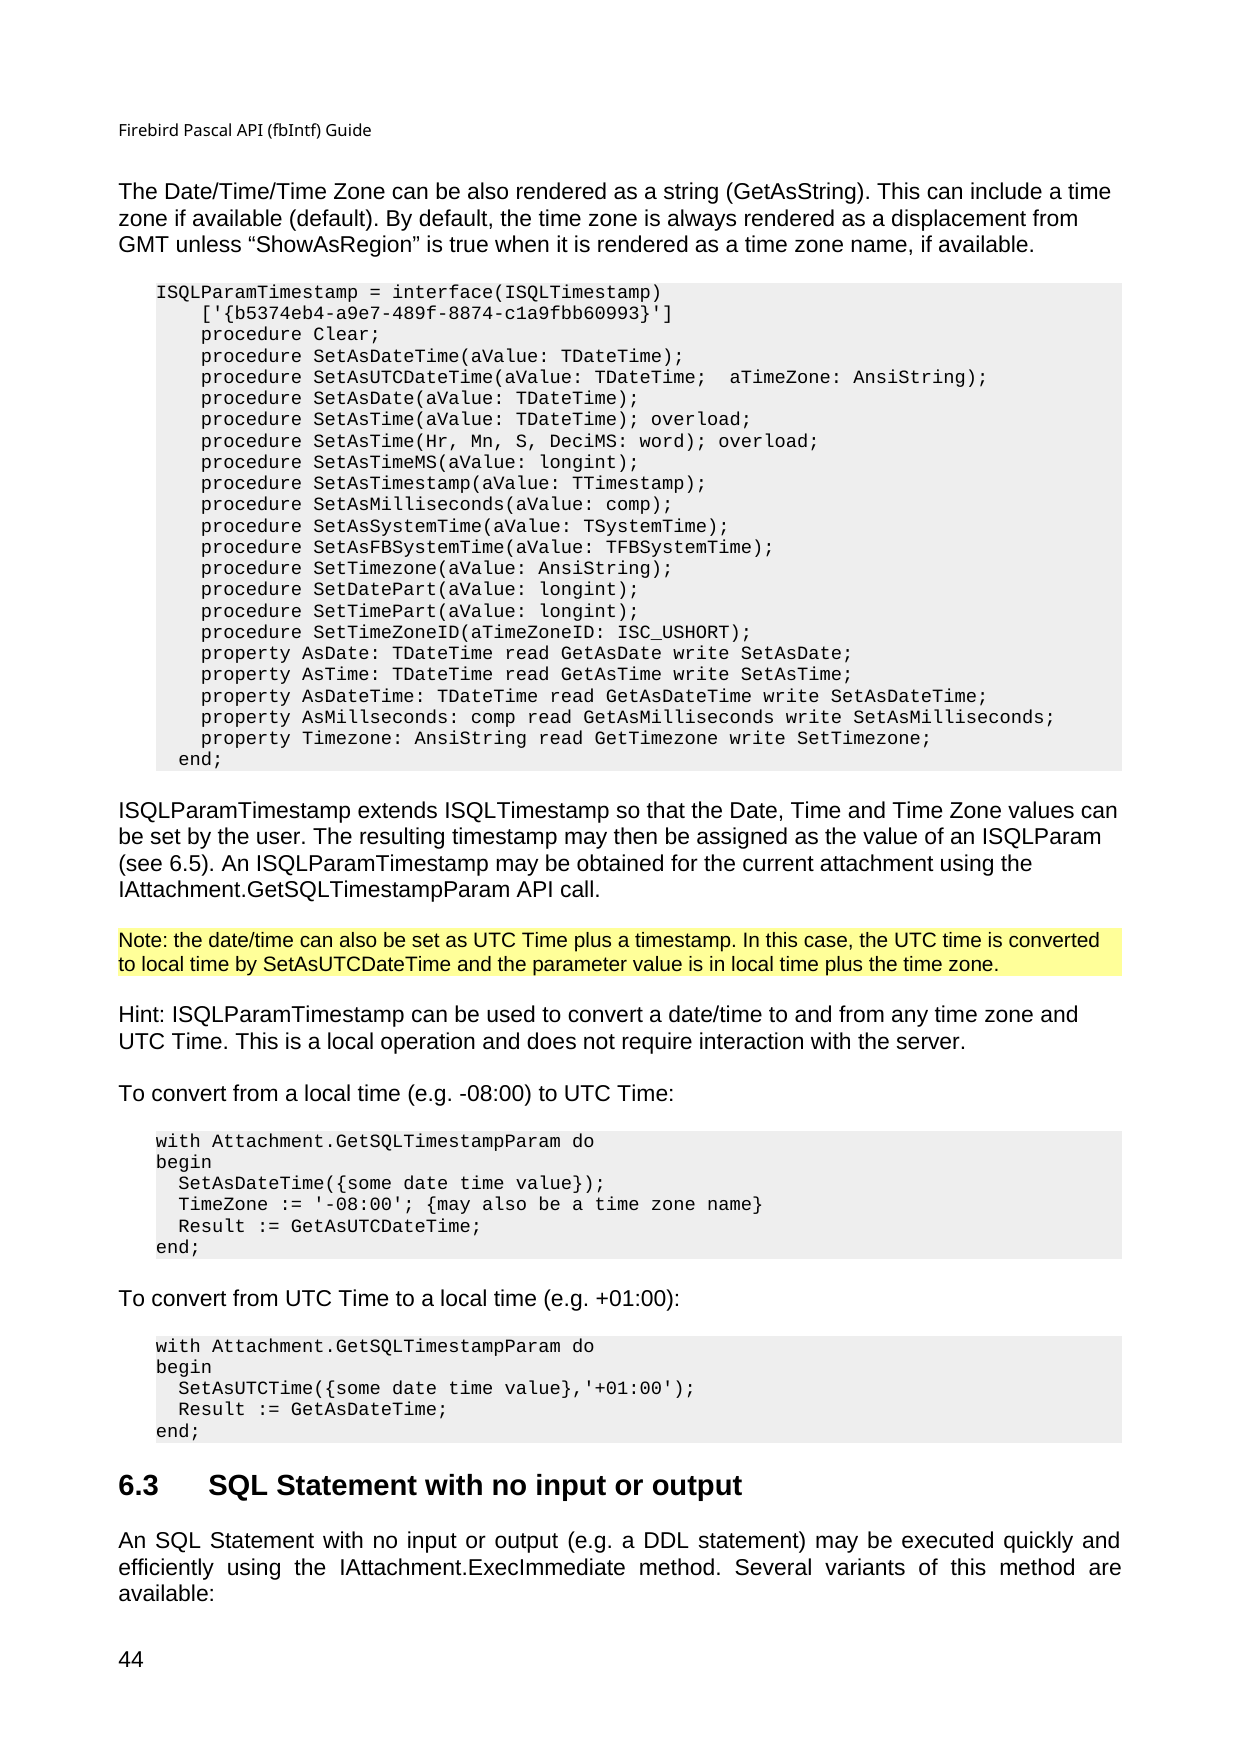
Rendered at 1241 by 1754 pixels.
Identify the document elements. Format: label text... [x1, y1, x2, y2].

text ISQLParamTimestamp = interface(ISQLTimestamp) [156, 283, 1122, 304]
text end; [156, 750, 1122, 771]
text procedure SetDatePart(aValue: longint); [156, 580, 1122, 601]
text procedure SetAsFBSystemTime(aValue: TFBSystemTime); [156, 538, 1122, 559]
text Result := GetAsUTCDateTime; [156, 1216, 1122, 1238]
subtitle SQL Statement with no input or output [118, 1468, 1122, 1502]
text procedure SetTimeZoneID(aTimeZoneID: ISC_USHORT); [156, 623, 1122, 644]
text property AsMillseconds: comp read GetAsMilliseconds write SetAsMilliseconds; [156, 708, 1122, 729]
text procedure Clear; [156, 325, 1122, 346]
text Hint: ISQLParamTimestamp can be used to convert a date/time to and from any time zone and UTC Time. This is a local operation and does not require interaction with the server. [118, 1001, 1122, 1054]
text procedure SetTimezone(aValue: AnsiString); [156, 559, 1122, 580]
text end; [156, 1421, 1122, 1443]
text To convert from a local time (e.g. -08:00) to UTC Time: [118, 1079, 1122, 1106]
text property AsDate: TDateTime read GetAsDate write SetAsDate; [156, 644, 1122, 665]
text with Attachment.GetSQLTimestampParam do [156, 1336, 1122, 1358]
text property AsTime: TDateTime read GetAsTime write SetAsTime; [156, 665, 1122, 686]
text begin [156, 1153, 1122, 1174]
text procedure SetAsTimeMS(aValue: longint); [156, 453, 1122, 474]
text end; [156, 1238, 1122, 1259]
text with Attachment.GetSQLTimestampParam do [156, 1131, 1122, 1153]
text procedure SetAsTime(aValue: TDateTime); overload; [156, 410, 1122, 431]
text SetAsDateTime({some date time value}); [156, 1174, 1122, 1195]
text procedure SetAsSystemTime(aValue: TSystemTime); [156, 516, 1122, 538]
text To convert from UTC Time to a local time (e.g. +01:00): [118, 1284, 1122, 1311]
text TimeZone := '-08:00'; {may also be a time zone name} [156, 1195, 1122, 1216]
text ISQLParamTimestamp extends ISQLTimestamp so that the Date, Time and Time Zone values can be set by the user. The resulting timestamp may then be assigned as the value of an ISQLParam (see 6.5). An ISQLParamTimestamp may be obtained for the current attachment using the IAttachment.GetSQLTimestampParam API call. [118, 797, 1122, 902]
text SetAsUTCTime({some date time value},'+01:00'); [156, 1379, 1122, 1400]
text begin [156, 1358, 1122, 1379]
text procedure SetAsTime(Hr, Mn, S, DeciMS: word); overload; [156, 431, 1122, 453]
text An SQL Statement with no input or output (e.g. a DDL statement) may be executed quickly and efficiently using the IAttachment.ExecImmediate method. Several variants of this method are available: [118, 1527, 1122, 1606]
text The Date/Time/Time Zone can be also rendered as a string (GetAsString). This can include a time zone if available (default). By default, the time zone is always rendered as a displacement from GMT unless “ShowAsRegion” is true when it is rendered as a time zone name, if available. [118, 178, 1122, 257]
text ['{b5374eb4-a9e7-489f-8874-c1a9fbb60993}'] [156, 304, 1122, 325]
text Result := GetAsDateTime; [156, 1400, 1122, 1421]
text procedure SetTimePart(aValue: longint); [156, 601, 1122, 623]
text procedure SetAsDate(aValue: TDateTime); [156, 389, 1122, 410]
text procedure SetAsDateTime(aValue: TDateTime); [156, 346, 1122, 368]
text procedure SetAsUTCDateTime(aValue: TDateTime; aTimeZone: AnsiString); [156, 368, 1122, 389]
text property AsDateTime: TDateTime read GetAsDateTime write SetAsDateTime; [156, 686, 1122, 708]
text Note: the date/time can also be set as UTC Time plus a timestamp. In this case, the UTC time is converted to local time by SetAsUTCDateTime and the parameter value is in local time plus the time zone. [118, 928, 1122, 976]
text procedure SetAsMilliseconds(aValue: comp); [156, 495, 1122, 516]
text property Timezone: AnsiString read GetTimezone write SetTimezone; [156, 729, 1122, 750]
text procedure SetAsTimestamp(aValue: TTimestamp); [156, 474, 1122, 495]
